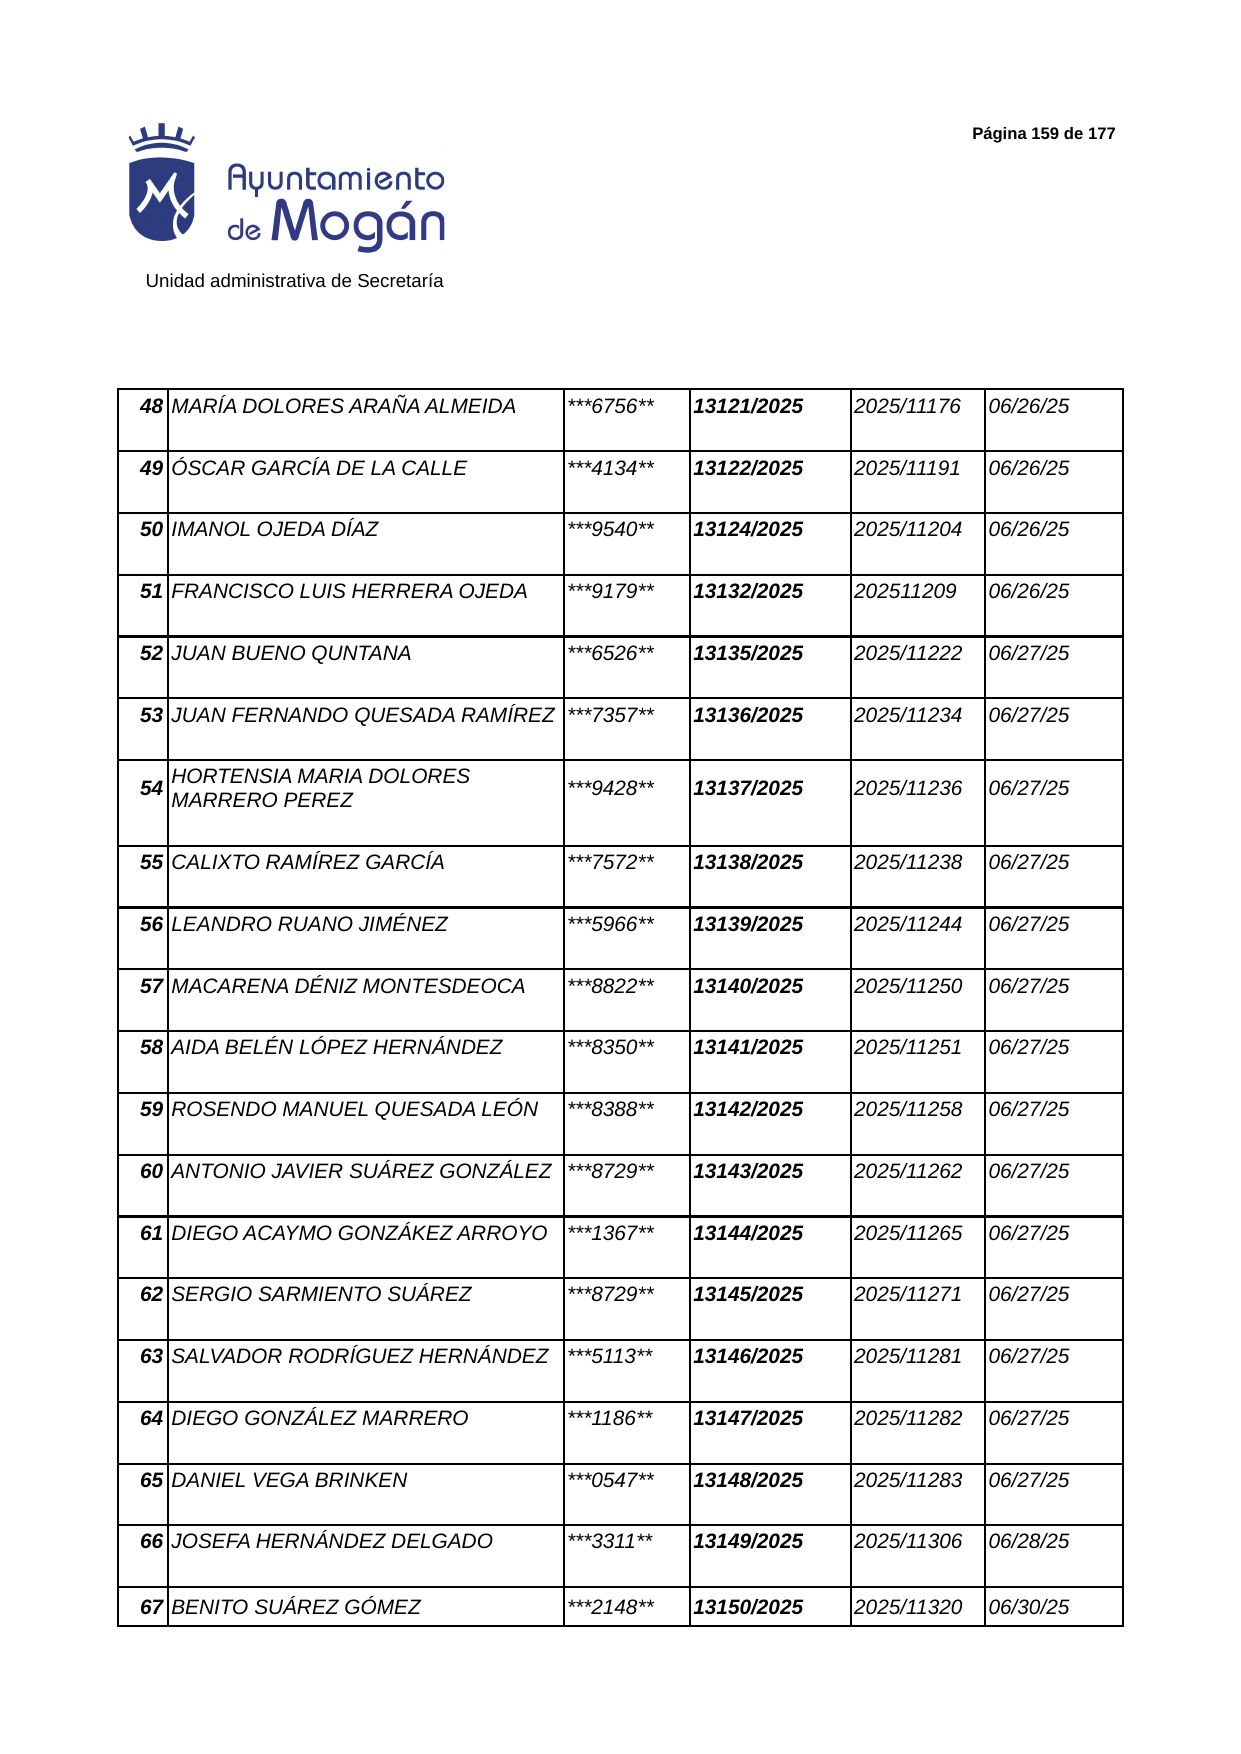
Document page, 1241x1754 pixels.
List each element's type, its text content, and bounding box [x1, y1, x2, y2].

table_cell IMANOL OJEDA DÍAZ [169, 514, 563, 574]
table_cell 2025/11222 [852, 638, 984, 697]
table_cell ***1367** [565, 1218, 689, 1277]
table_cell 13140/2025 [691, 970, 850, 1030]
table_cell ***8388** [565, 1094, 689, 1153]
table_cell 13144/2025 [691, 1218, 850, 1277]
table_cell JOSEFA HERNÁNDEZ DELGADO [169, 1526, 563, 1586]
table_cell MARÍA DOLORES ARAÑA ALMEIDA [169, 390, 563, 450]
table_cell DANIEL VEGA BRINKEN [169, 1465, 563, 1524]
table_cell 13132/2025 [691, 576, 850, 635]
table_cell 26/06/25 [986, 514, 1122, 574]
table_cell 2025/11244 [852, 909, 984, 968]
table_cell 2025/11262 [852, 1156, 984, 1215]
table_cell ***8729** [565, 1279, 689, 1339]
table_cell 2025/11281 [852, 1341, 984, 1401]
table_cell 27/06/25 [986, 699, 1122, 759]
table_cell 26/06/25 [986, 390, 1122, 450]
table_cell 13122/2025 [691, 452, 850, 512]
table_cell 2025/11234 [852, 699, 984, 759]
table_cell MACARENA DÉNIZ MONTESDEOCA [169, 970, 563, 1030]
table_cell 60 [119, 1156, 167, 1215]
table_cell 2025/11283 [852, 1465, 984, 1524]
table_cell ***8350** [565, 1032, 689, 1092]
table_cell 27/06/25 [986, 761, 1122, 845]
table_cell ***7357** [565, 699, 689, 759]
table_cell 30/06/25 [986, 1588, 1122, 1625]
table_cell ***7572** [565, 847, 689, 906]
table_cell 2025/11306 [852, 1526, 984, 1586]
table_cell 2025/11176 [852, 390, 984, 450]
table_cell 13136/2025 [691, 699, 850, 759]
table_cell 28/06/25 [986, 1526, 1122, 1586]
table_cell 27/06/25 [986, 1032, 1122, 1092]
table_cell ***4134** [565, 452, 689, 512]
table_cell ***1186** [565, 1403, 689, 1462]
table_cell 13139/2025 [691, 909, 850, 968]
table_cell ÓSCAR GARCÍA DE LA CALLE [169, 452, 563, 512]
table_cell 2025/11251 [852, 1032, 984, 1092]
table_cell 13150/2025 [691, 1588, 850, 1625]
table_cell ***8729** [565, 1156, 689, 1215]
table_cell ***6526** [565, 638, 689, 697]
table_cell ***5966** [565, 909, 689, 968]
table_cell 27/06/25 [986, 1094, 1122, 1153]
table_cell 59 [119, 1094, 167, 1153]
table_cell 61 [119, 1218, 167, 1277]
table_cell 2025/11282 [852, 1403, 984, 1462]
table_cell SALVADOR RODRÍGUEZ HERNÁNDEZ [169, 1341, 563, 1401]
table_cell 13142/2025 [691, 1094, 850, 1153]
table_cell 52 [119, 638, 167, 697]
table_cell ***0547** [565, 1465, 689, 1524]
table_cell ***3311** [565, 1526, 689, 1586]
table_cell 53 [119, 699, 167, 759]
table_cell 2025/11238 [852, 847, 984, 906]
table_cell 49 [119, 452, 167, 512]
table_cell 13138/2025 [691, 847, 850, 906]
table_cell 13148/2025 [691, 1465, 850, 1524]
table_cell 27/06/25 [986, 1403, 1122, 1462]
table_cell 2025/11271 [852, 1279, 984, 1339]
table_cell 13147/2025 [691, 1403, 850, 1462]
table_cell 64 [119, 1403, 167, 1462]
table_cell 13121/2025 [691, 390, 850, 450]
table_cell DIEGO GONZÁLEZ MARRERO [169, 1403, 563, 1462]
table_cell 13145/2025 [691, 1279, 850, 1339]
table_cell ***8822** [565, 970, 689, 1030]
table_cell 54 [119, 761, 167, 845]
table_cell 63 [119, 1341, 167, 1401]
table_cell ***5113** [565, 1341, 689, 1401]
table_cell 27/06/25 [986, 847, 1122, 906]
table_cell 27/06/25 [986, 1218, 1122, 1277]
table_cell 57 [119, 970, 167, 1030]
table_cell 2025/11236 [852, 761, 984, 845]
table_cell FRANCISCO LUIS HERRERA OJEDA [169, 576, 563, 635]
table_cell ***9540** [565, 514, 689, 574]
table_cell ***6756** [565, 390, 689, 450]
table_cell 13137/2025 [691, 761, 850, 845]
table_cell 27/06/25 [986, 909, 1122, 968]
table_cell 27/06/25 [986, 638, 1122, 697]
table_cell LEANDRO RUANO JIMÉNEZ [169, 909, 563, 968]
table_cell 27/06/25 [986, 970, 1122, 1030]
table_cell HORTENSIA MARIA DOLORES MARRERO PEREZ [169, 761, 563, 845]
table_cell AIDA BELÉN LÓPEZ HERNÁNDEZ [169, 1032, 563, 1092]
table_cell 26/06/25 [986, 452, 1122, 512]
table_cell 13149/2025 [691, 1526, 850, 1586]
table_cell BENITO SUÁREZ GÓMEZ [169, 1588, 563, 1625]
table_cell 56 [119, 909, 167, 968]
table_cell 13146/2025 [691, 1341, 850, 1401]
table_cell 2025/11320 [852, 1588, 984, 1625]
table_cell 13124/2025 [691, 514, 850, 574]
table_cell 2025/11191 [852, 452, 984, 512]
table_cell ***2148** [565, 1588, 689, 1625]
table_cell 27/06/25 [986, 1341, 1122, 1401]
table_cell 2025/11258 [852, 1094, 984, 1153]
table_cell SERGIO SARMIENTO SUÁREZ [169, 1279, 563, 1339]
table_cell 65 [119, 1465, 167, 1524]
table_cell 202511209 [852, 576, 984, 635]
table_cell 51 [119, 576, 167, 635]
table_cell 48 [119, 390, 167, 450]
table_cell 67 [119, 1588, 167, 1625]
table_cell ANTONIO JAVIER SUÁREZ GONZÁLEZ [169, 1156, 563, 1215]
table_cell 27/06/25 [986, 1465, 1122, 1524]
table_cell DIEGO ACAYMO GONZÁKEZ ARROYO [169, 1218, 563, 1277]
table_cell 2025/11265 [852, 1218, 984, 1277]
table_cell 27/06/25 [986, 1279, 1122, 1339]
table_cell 50 [119, 514, 167, 574]
table_cell 13143/2025 [691, 1156, 850, 1215]
table_cell 2025/11204 [852, 514, 984, 574]
table_cell 26/06/25 [986, 576, 1122, 635]
table_cell 27/06/25 [986, 1156, 1122, 1215]
table_cell JUAN FERNANDO QUESADA RAMÍREZ [169, 699, 563, 759]
table_cell 66 [119, 1526, 167, 1586]
table_cell 55 [119, 847, 167, 906]
table_cell ROSENDO MANUEL QUESADA LEÓN [169, 1094, 563, 1153]
picture [128, 123, 445, 259]
table_cell 13135/2025 [691, 638, 850, 697]
table_cell JUAN BUENO QUNTANA [169, 638, 563, 697]
table_cell ***9179** [565, 576, 689, 635]
table_cell ***9428** [565, 761, 689, 845]
table_cell 58 [119, 1032, 167, 1092]
table_cell 2025/11250 [852, 970, 984, 1030]
table_cell 13141/2025 [691, 1032, 850, 1092]
table_cell 62 [119, 1279, 167, 1339]
table_cell CALIXTO RAMÍREZ GARCÍA [169, 847, 563, 906]
